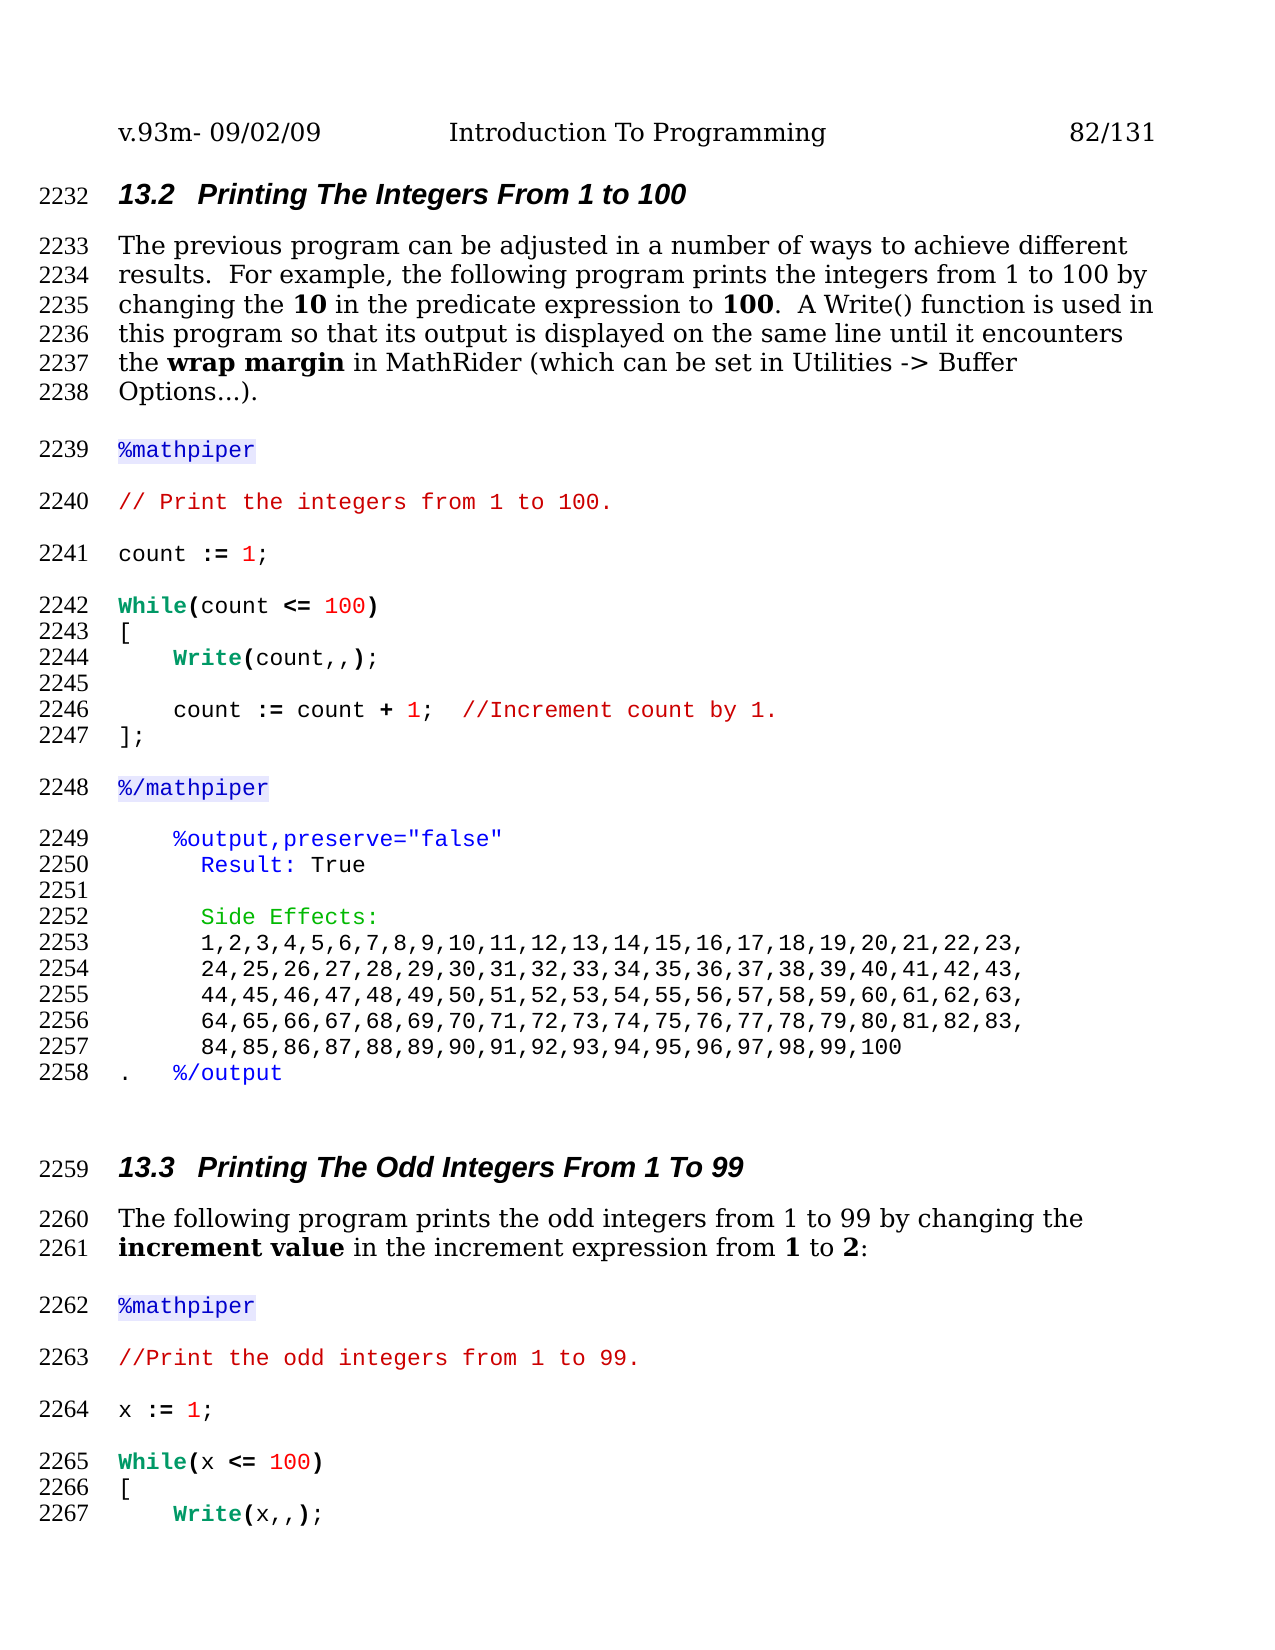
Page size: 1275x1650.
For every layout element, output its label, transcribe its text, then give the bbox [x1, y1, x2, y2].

subtitle Printing The Odd Integers From 1 To 99 [118, 1149, 1157, 1183]
text 84,85,86,87,88,89,90,91,92,93,94,95,96,97,98,99,100 [118, 1035, 1157, 1061]
subtitle Printing The Integers From 1 to 100 [118, 177, 1157, 210]
text Write(x,,); [118, 1502, 1157, 1528]
text 1,2,3,4,5,6,7,8,9,10,11,12,13,14,15,16,17,18,19,20,21,22,23, [118, 931, 1157, 957]
text count := 1; [118, 542, 1157, 568]
text ]; [118, 724, 1157, 750]
text %mathpiper [118, 1294, 1157, 1321]
text %/mathpiper [118, 776, 1157, 802]
text . %/output [118, 1061, 1157, 1087]
text x := 1; [118, 1398, 1157, 1424]
text While(x <= 100) [118, 1450, 1157, 1476]
text Result: True [118, 854, 1157, 879]
text // Print the integers from 1 to 100. [118, 491, 1157, 516]
text count := count + 1; //Increment count by 1. [118, 698, 1157, 724]
text [ [118, 620, 1157, 646]
text 64,65,66,67,68,69,70,71,72,73,74,75,76,77,78,79,80,81,82,83, [118, 1009, 1157, 1035]
text [ [118, 1476, 1157, 1502]
text While(count <= 100) [118, 594, 1157, 620]
text 24,25,26,27,28,29,30,31,32,33,34,35,36,37,38,39,40,41,42,43, [118, 957, 1157, 983]
text The previous program can be adjusted in a number of ways to achieve different results. For example, the following program prints the integers from 1 to 100 by changing the 10 in the predicate expression to 100. A Write() function is used in this program so that its output is displayed on the same line until it encounters the wrap margin in MathRider (which can be set in Utilities -> Buffer Options...). [118, 231, 1157, 407]
text %output,preserve="false" [118, 828, 1157, 854]
text 44,45,46,47,48,49,50,51,52,53,54,55,56,57,58,59,60,61,62,63, [118, 983, 1157, 1009]
text //Print the odd integers from 1 to 99. [118, 1346, 1157, 1372]
text Side Effects: [118, 906, 1157, 931]
text The following program prints the odd integers from 1 to 99 by changing the increment value in the increment expression from 1 to 2: [118, 1204, 1157, 1263]
text %mathpiper [118, 439, 1157, 464]
text Write(count,,); [118, 646, 1157, 672]
